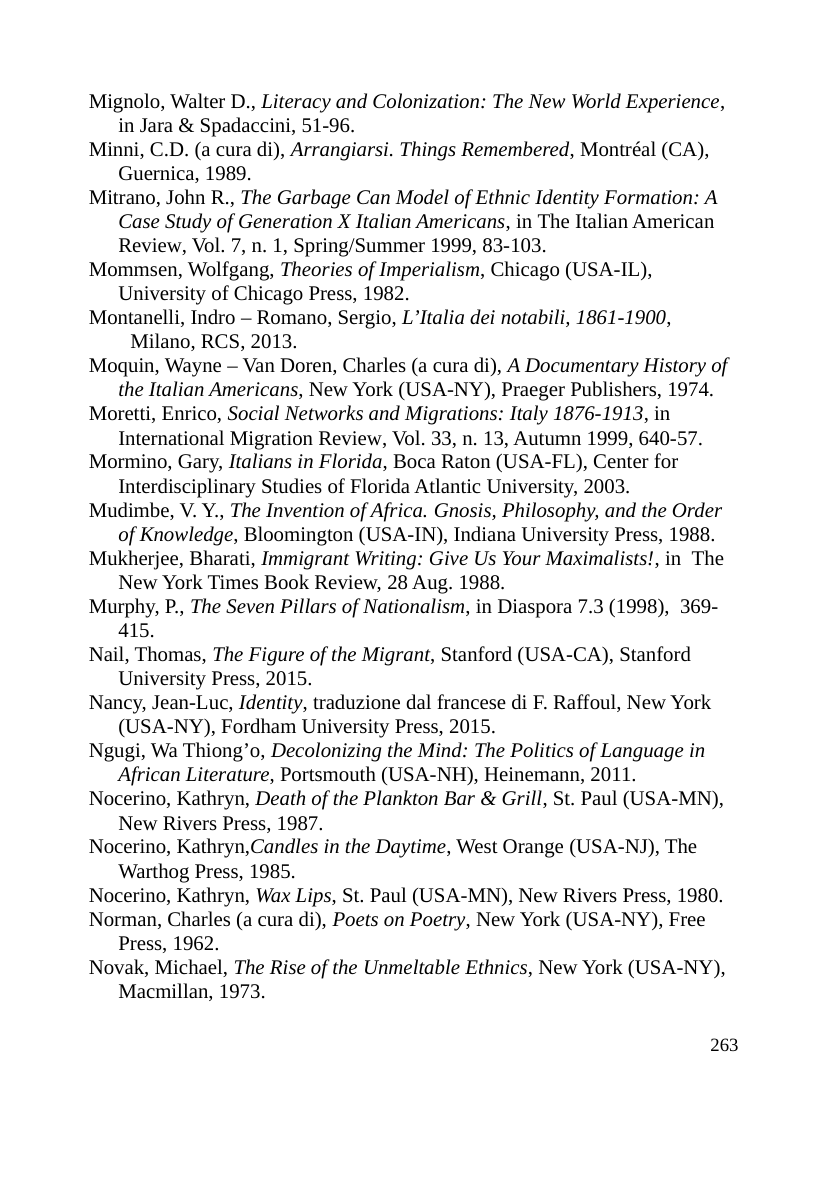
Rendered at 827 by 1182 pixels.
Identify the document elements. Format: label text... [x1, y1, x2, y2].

text Nocerino, Kathryn, Wax Lips, St. Paul (USA-MN), New Rivers Press, 1980. [88, 883, 738, 907]
text Moquin, Wayne – Van Doren, Charles (a cura di), A Documentary History of the Italian Americans, New York (USA-NY), Praeger Publishers, 1974. [88, 353, 738, 401]
text Mudimbe, V. Y., The Invention of Africa. Gnosis, Philosophy, and the Order of Knowledge, Bloomington (USA-IN), Indiana University Press, 1988. [88, 498, 738, 546]
text Mormino, Gary, Italians in Florida, Boca Raton (USA-FL), Center for Interdisciplinary Studies of Florida Atlantic University, 2003. [88, 449, 738, 498]
text Montanelli, Indro – Romano, Sergio, L’Italia dei notabili, 1861-1900, [88, 305, 738, 329]
text Ngugi, Wa Thiong’o, Decolonizing the Mind: The Politics of Language in African Literature, Portsmouth (USA-NH), Heinemann, 2011. [88, 738, 738, 786]
text Mukherjee, Bharati, Immigrant Writing: Give Us Your Maximalists!, in The New York Times Book Review, 28 Aug. 1988. [88, 546, 738, 594]
text Minni, C.D. (a cura di), Arrangiarsi. Things Remembered, Montréal (CA), Guernica, 1989. [88, 137, 738, 185]
text Mommsen, Wolfgang, Theories of Imperialism, Chicago (USA-IL), University of Chicago Press, 1982. [88, 257, 738, 305]
text Nocerino, Kathryn, Death of the Plankton Bar & Grill, St. Paul (USA-MN), New Rivers Press, 1987. [88, 786, 738, 834]
text Moretti, Enrico, Social Networks and Migrations: Italy 1876-1913, in International Migration Review, Vol. 33, n. 13, Autumn 1999, 640-57. [88, 401, 738, 449]
text Milano, RCS, 2013. [88, 329, 738, 353]
text Novak, Michael, The Rise of the Unmeltable Ethnics, New York (USA-NY), Macmillan, 1973. [88, 955, 738, 1003]
text Nail, Thomas, The Figure of the Migrant, Stanford (USA-CA), Stanford University Press, 2015. [88, 642, 738, 690]
text Norman, Charles (a cura di), Poets on Poetry, New York (USA-NY), Free Press, 1962. [88, 907, 738, 955]
text Nancy, Jean-Luc, Identity, traduzione dal francese di F. Raffoul, New York (USA-NY), Fordham University Press, 2015. [88, 690, 738, 738]
text Murphy, P., The Seven Pillars of Nationalism, in Diaspora 7.3 (1998), 369-415. [88, 594, 738, 642]
text Mignolo, Walter D., Literacy and Colonization: The New World Experience, in Jara & Spadaccini, 51-96. [88, 88, 738, 137]
text Nocerino, Kathryn,Candles in the Daytime, West Orange (USA-NJ), The Warthog Press, 1985. [88, 834, 738, 883]
text Mitrano, John R., The Garbage Can Model of Ethnic Identity Formation: A Case Study of Generation X Italian Americans, in The Italian American Review, Vol. 7, n. 1, Spring/Summer 1999, 83-103. [88, 185, 738, 257]
